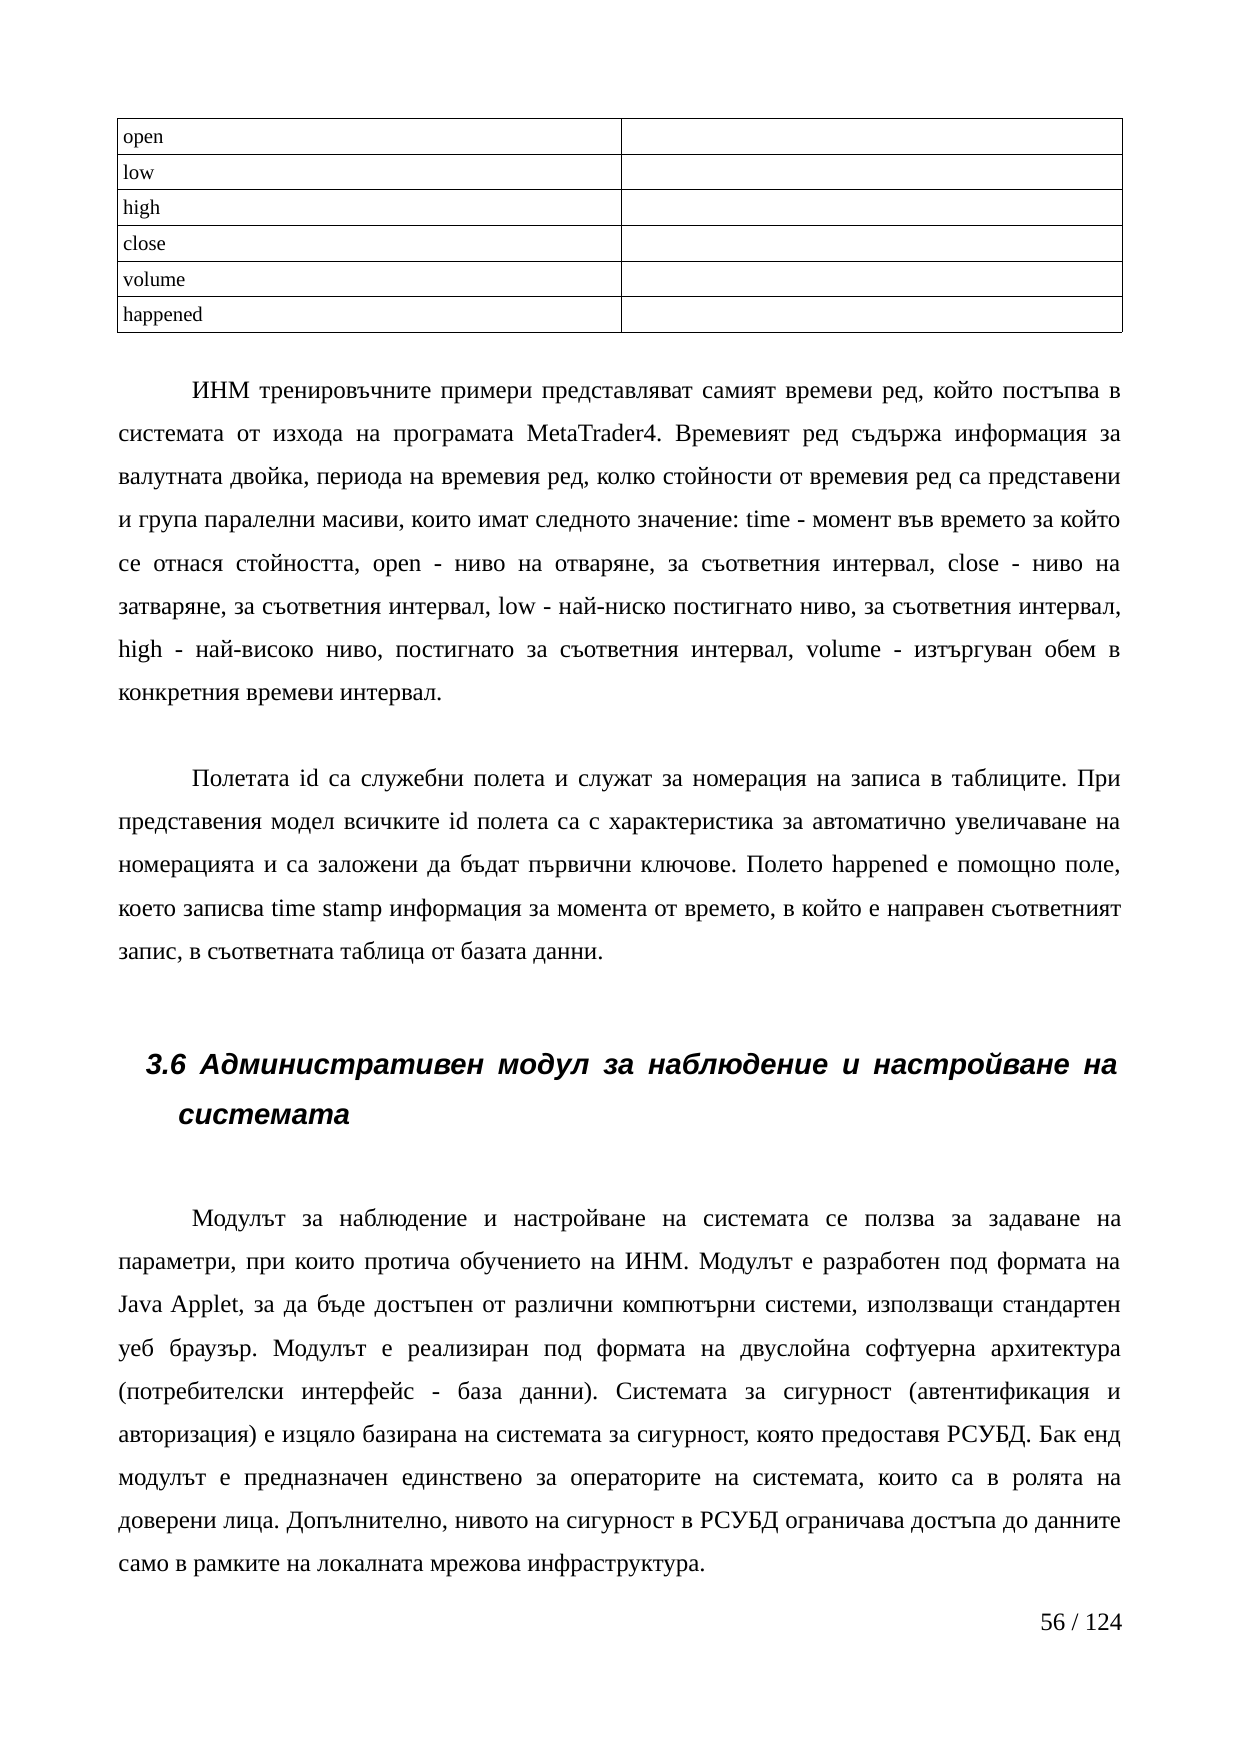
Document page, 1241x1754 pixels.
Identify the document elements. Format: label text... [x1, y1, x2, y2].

table_cell [622, 297, 1122, 332]
table_cell [622, 190, 1122, 225]
table_cell volume [118, 262, 621, 296]
text Полетата id са служебни полета и служат за номерация на записа в таблиците. При представения модел всичките id полета са с характеристика за автоматично увеличаване на номерацията и са заложени да бъдат първични ключове. Полето happened е помощно поле, което записва time stamp информация за момента от времето, в който е направен съответният запис, в съответната таблица от базата данни. [118, 763, 1122, 964]
table_cell [622, 119, 1122, 154]
table_cell [622, 262, 1122, 296]
table_cell happened [118, 297, 621, 332]
table_cell close [118, 226, 621, 261]
text ИНМ тренировъчните примери представляват самият времеви ред, който постъпва в системата от изхода на програмата MetaTrader4. Времевият ред съдържа информация за валутната двойка, периода на времевия ред, колко стойности от времевия ред са представени и група паралелни масиви, които имат следното значение: time - момент във времето за който се отнася стойността, open - ниво на отваряне, за съответния интервал, close - ниво на затваряне, за съответния интервал, low - най-ниско постигнато ниво, за съответния интервал, high - най-високо ниво, постигнато за съответния интервал, volume - изтъргуван обем в конкретния времеви интервал. [118, 375, 1122, 706]
table_cell [622, 226, 1122, 261]
subtitle 3.6 Административен модул за наблюдение и настройване на системата [118, 1047, 1122, 1131]
table_cell open [118, 119, 621, 154]
table_cell high [118, 190, 621, 225]
table_cell low [118, 155, 621, 189]
text Модулът за наблюдение и настройване на системата се ползва за задаване на параметри, при които протича обучението на ИНМ. Модулът е разработен под формата на Java Applet, за да бъде достъпен от различни компютърни системи, използващи стандартен уеб браузър. Модулът е реализиран под формата на двуслойна софтуерна архитектура (потребителски интерфейс - база данни). Системата за сигурност (автентификация и авторизация) е изцяло базирана на системата за сигурност, която предоставя РСУБД. Бак енд модулът е предназначен единствено за операторите на системата, които са в ролята на доверени лица. Допълнително, нивото на сигурност в РСУБД ограничава достъпа до данните само в рамките на локалната мрежова инфраструктура. [118, 1203, 1122, 1577]
table_cell [622, 155, 1122, 189]
